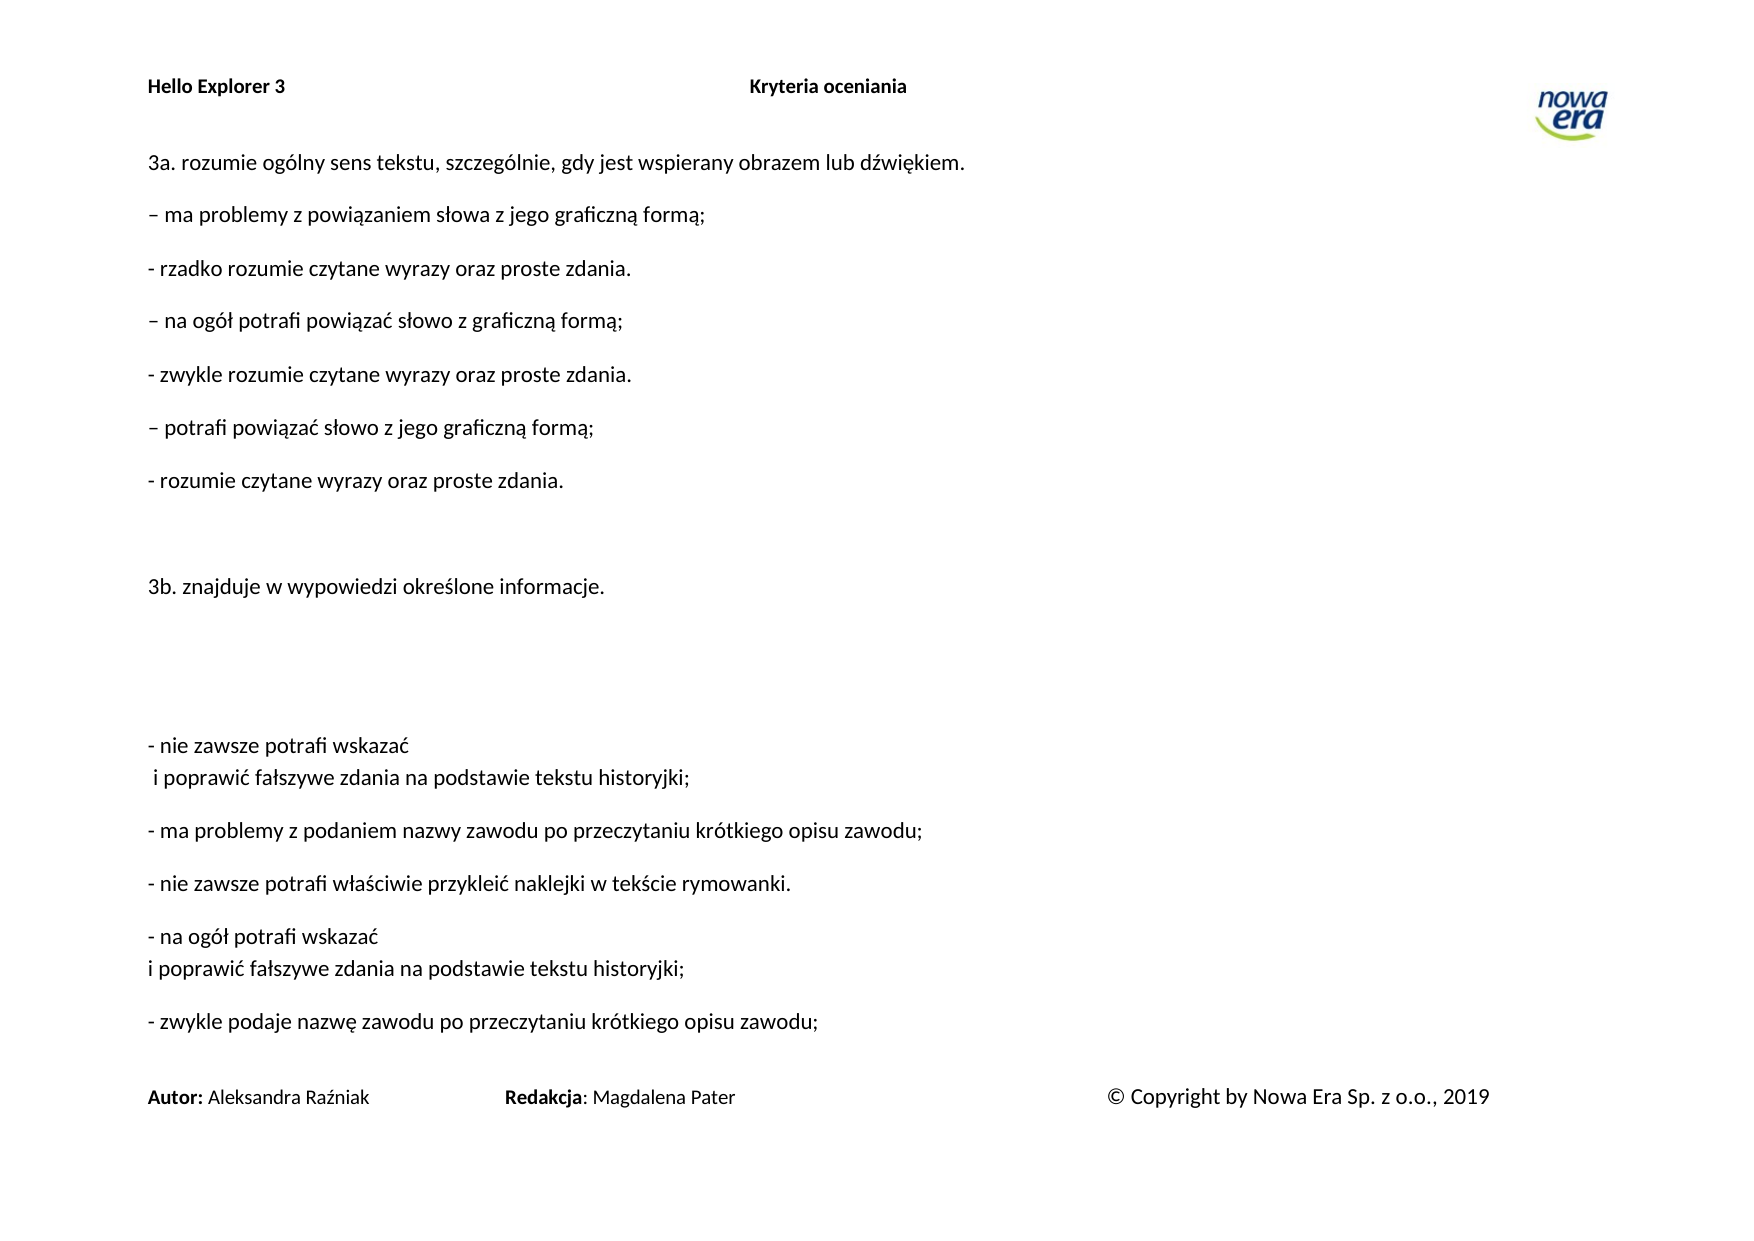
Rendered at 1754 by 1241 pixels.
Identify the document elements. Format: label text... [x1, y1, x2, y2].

text 3b. znajduje w wypowiedzi określone informacje. [148, 572, 1606, 600]
text – ma problemy z powiązaniem słowa z jego graficzną formą; [148, 201, 1606, 229]
text - rozumie czytane wyrazy oraz proste zdania. [148, 466, 1606, 494]
text - zwykle podaje nazwę zawodu po przeczytaniu krótkiego opisu zawodu; [148, 1007, 1606, 1035]
text - nie zawsze potrafi wskazać i poprawić fałszywe zdania na podstawie tekstu historyjki; [148, 731, 1606, 791]
text - nie zawsze potrafi właściwie przykleić naklejki w tekście rymowanki. [148, 869, 1606, 897]
text – na ogół potrafi powiązać słowo z graficzną formą; [148, 307, 1606, 335]
text - rzadko rozumie czytane wyrazy oraz proste zdania. [148, 254, 1606, 282]
text - ma problemy z podaniem nazwy zawodu po przeczytaniu krótkiego opisu zawodu; [148, 816, 1606, 844]
text – potrafi powiązać słowo z jego graficzną formą; [148, 413, 1606, 441]
text - na ogół potrafi wskazać i poprawić fałszywe zdania na podstawie tekstu historyjki; [148, 922, 1606, 982]
picture [1526, 83, 1621, 148]
text - zwykle rozumie czytane wyrazy oraz proste zdania. [148, 360, 1606, 388]
text 3a. rozumie ogólny sens tekstu, szczególnie, gdy jest wspierany obrazem lub dźwiękiem. [148, 148, 1606, 176]
